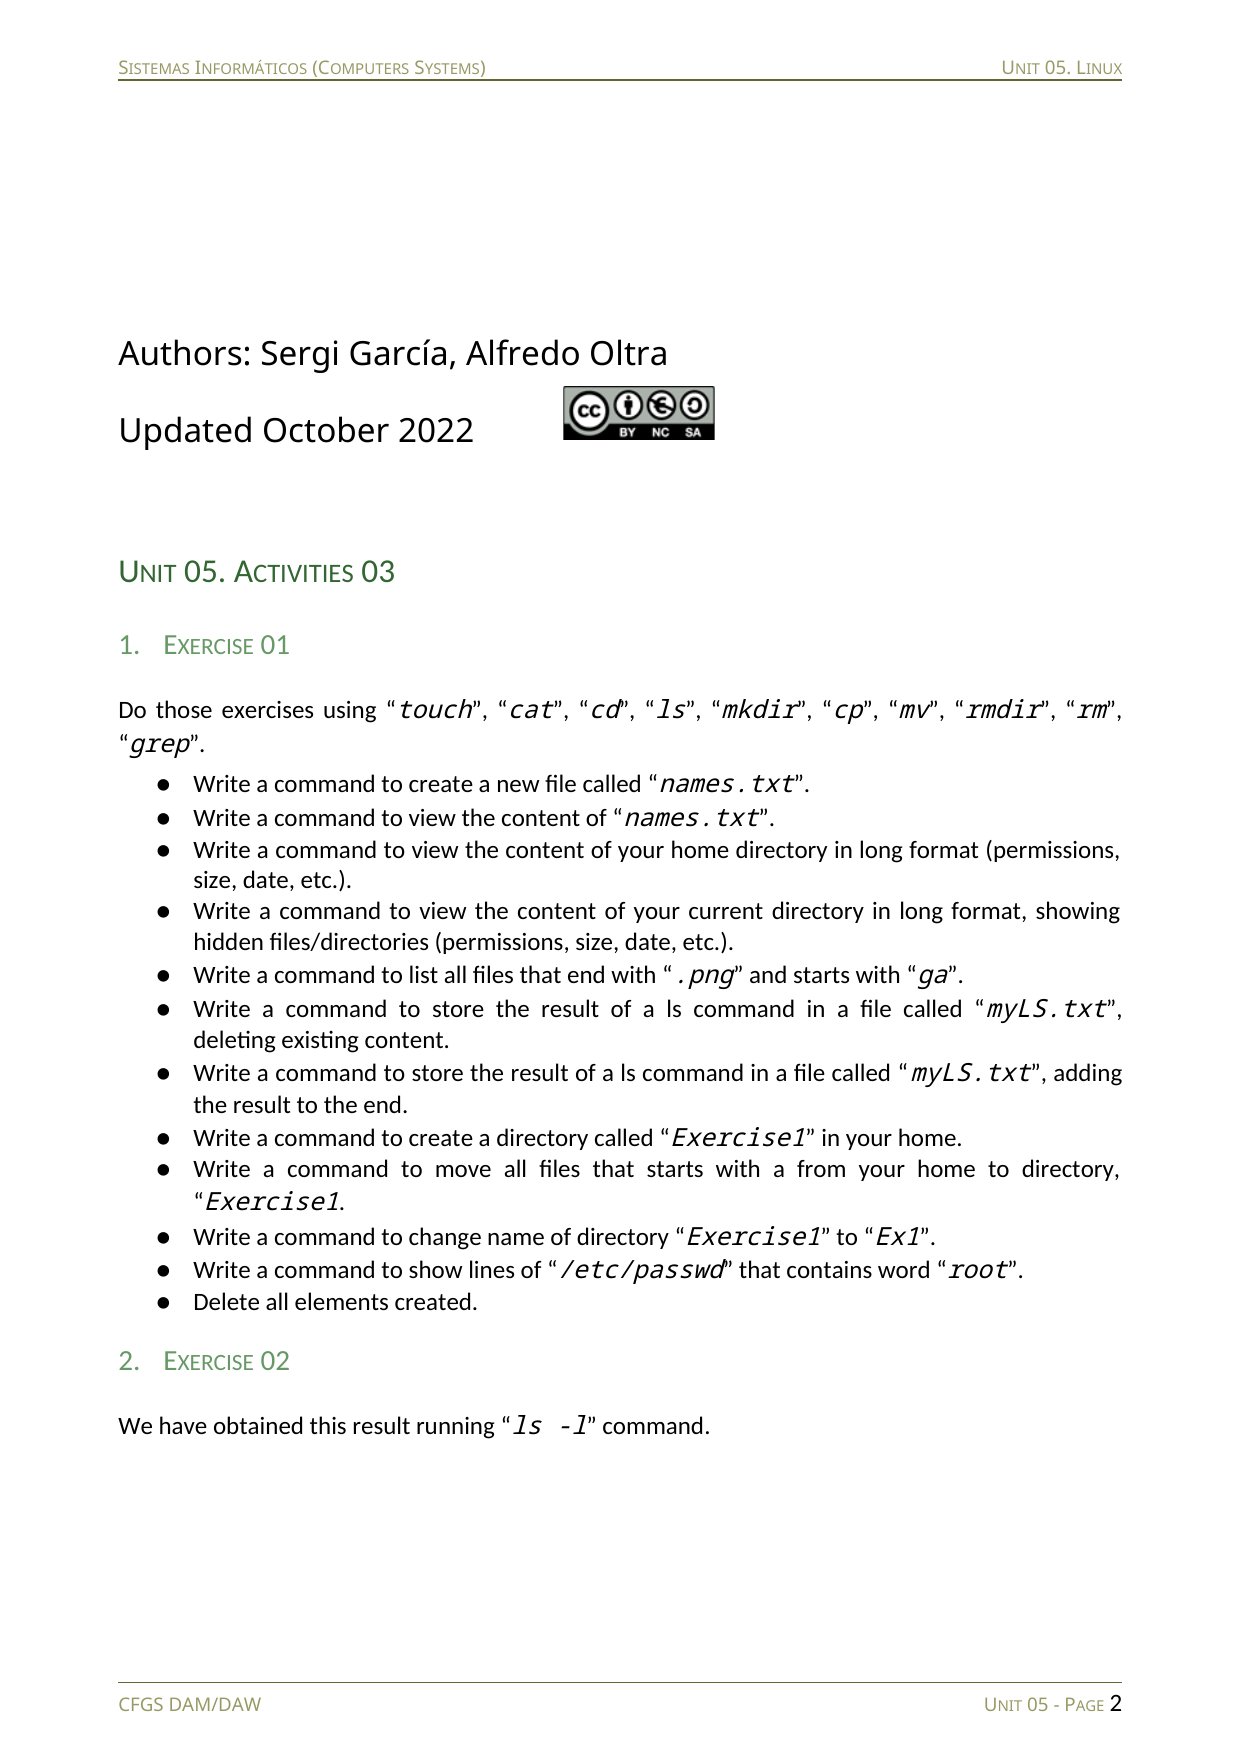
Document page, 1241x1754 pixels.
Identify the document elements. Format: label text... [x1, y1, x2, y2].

text Authors: Sergi García, Alfredo Oltra [118, 329, 1122, 375]
text We have obtained this result running “ls -l” command. [118, 1407, 1122, 1441]
text Updated October 2022 [118, 407, 1122, 453]
list Write a command to store the result of a ls command in a file called “myLS.txt”, deleting existing content. [156, 990, 1122, 1055]
text Unit 05. Activities 03 [118, 550, 1122, 591]
subtitle Exercise 01 [118, 626, 1122, 661]
list Write a command to create a new file called “names.txt”. [156, 766, 1122, 800]
list Write a command to change name of directory “Exercise1” to “Ex1”. [156, 1218, 1122, 1252]
list Write a command to create a directory called “Exercise1” in your home. [156, 1119, 1122, 1153]
subtitle Exercise 02 [118, 1342, 1122, 1377]
list Write a command to show lines of “/etc/passwd” that contains word “root”. [156, 1252, 1122, 1286]
list Write a command to view the content of your home directory in long format (permissions, size, date, etc.). [156, 834, 1122, 895]
list Write a command to list all files that end with “.png” and starts with “ga”. [156, 956, 1122, 990]
text Do those exercises using “touch”, “cat”, “cd”, “ls”, “mkdir”, “cp”, “mv”, “rmdir”, “rm”, “grep”. [118, 691, 1122, 759]
list Write a command to move all files that starts with a from your home to directory, “Exercise1. [156, 1153, 1122, 1218]
picture [563, 386, 715, 440]
list Delete all elements created. [156, 1286, 1122, 1317]
list Write a command to view the content of “names.txt”. [156, 800, 1122, 834]
list Write a command to store the result of a ls command in a file called “myLS.txt”, adding the result to the end. [156, 1055, 1122, 1119]
list Write a command to view the content of your current directory in long format, showing hidden files/directories (permissions, size, date, etc.). [156, 895, 1122, 956]
